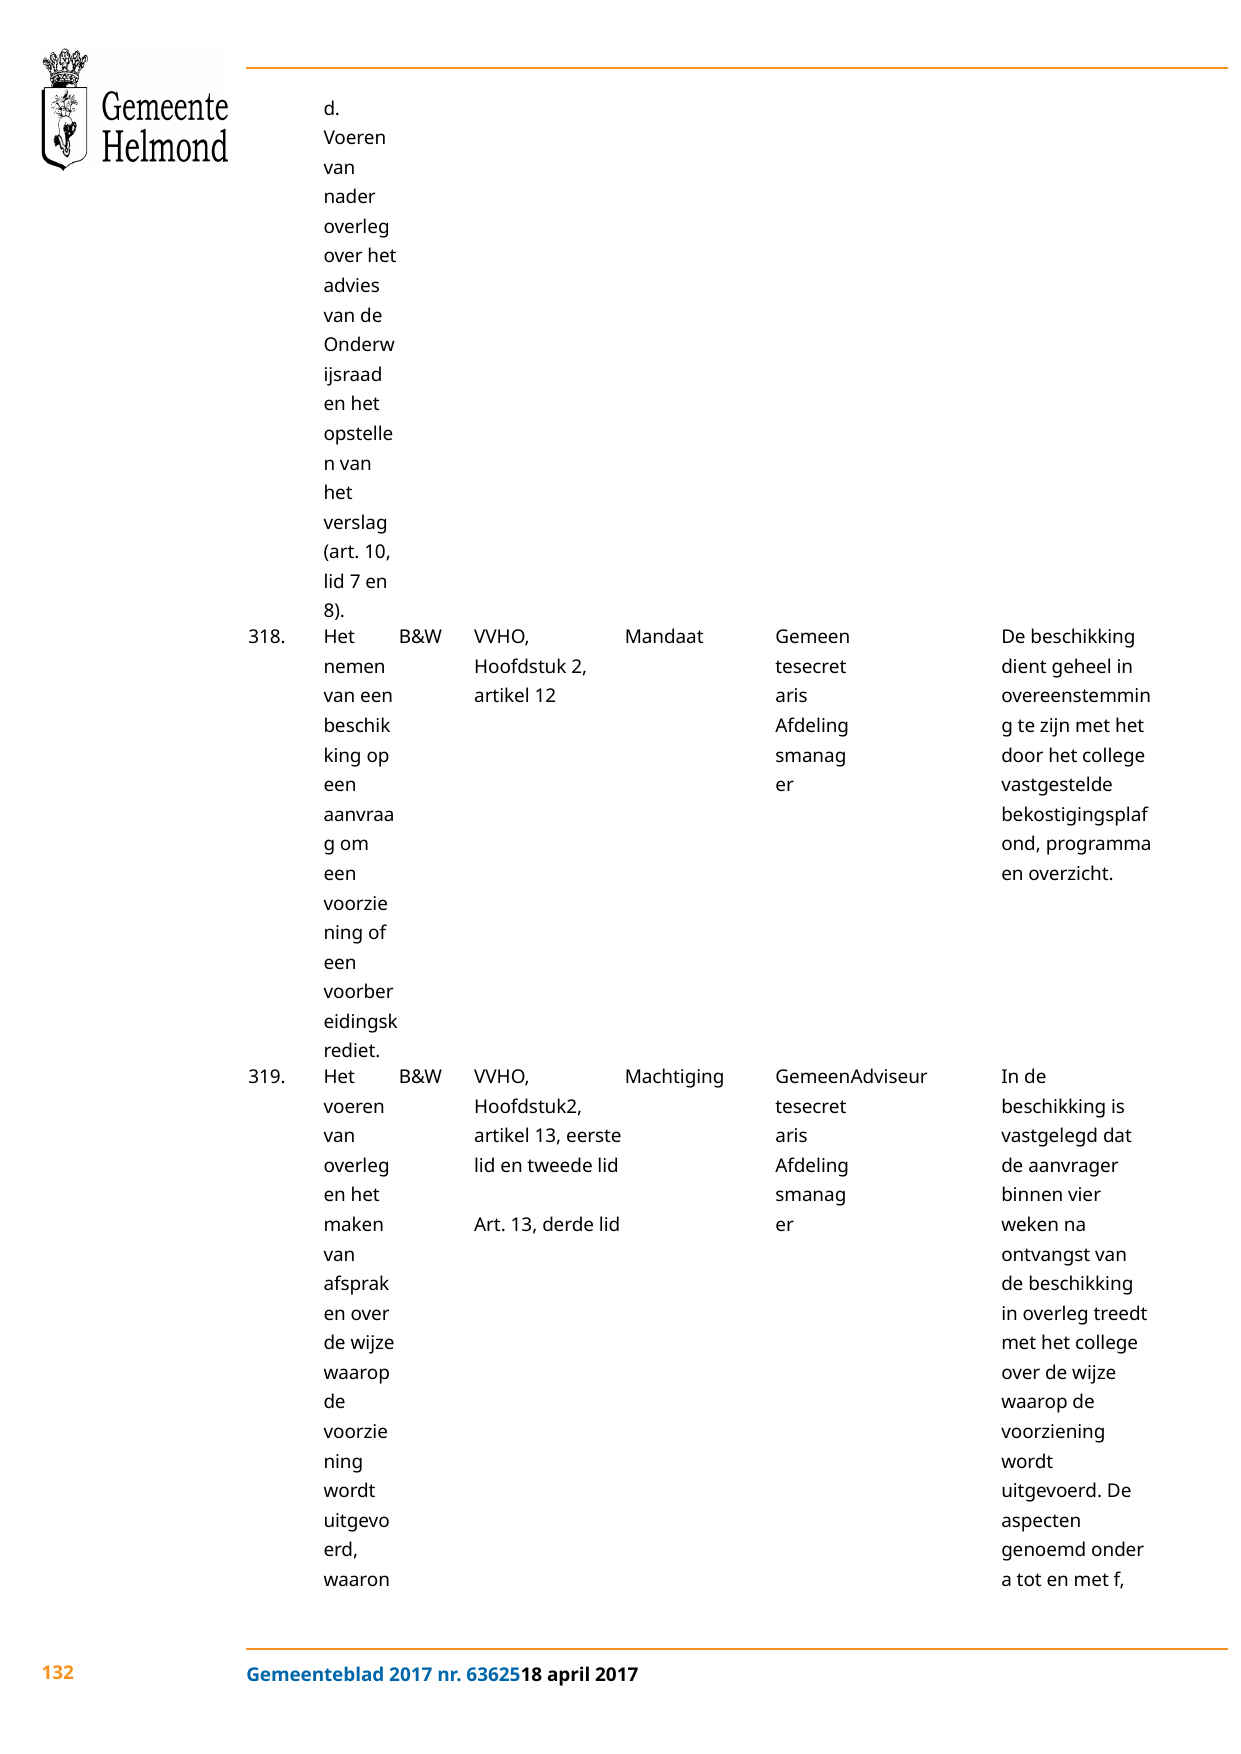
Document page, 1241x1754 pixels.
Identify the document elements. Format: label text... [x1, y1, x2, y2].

table_cell [248, 95, 323, 623]
picture [41, 47, 231, 172]
table_cell Het nemen van een beschikking op een aanvraag om een voorziening of een voorbereidingskrediet. [323, 624, 398, 1063]
table_cell VVHO, Hoofdstuk2, artikel 13, eerste lid en tweede lid Art. 13, derde lid [474, 1063, 624, 1592]
table_cell B&W [399, 624, 474, 1063]
table_cell VVHO, Hoofdstuk 2, artikel 12 [474, 624, 624, 1063]
table_cell Het voeren van overleg en het maken van afspraken over de wijze waarop de voorziening wordt uitgevoerd, waaron [323, 1063, 398, 1592]
table_cell [1001, 95, 1152, 623]
table_cell B&W [399, 1063, 474, 1592]
table_cell 319. [248, 1063, 323, 1592]
table_cell [775, 95, 850, 623]
table_cell Mandaat [625, 624, 775, 1063]
table_cell Machtiging [625, 1063, 775, 1592]
table_cell d. Voeren van nader overleg over het advies van de Onderwijsraad en het opstellen van het verslag (art. 10, lid 7 en 8). [323, 95, 398, 623]
table_cell De beschikking dient geheel in overeenstemming te zijn met het door het college vastgestelde bekostigingsplafond, programma en overzicht. [1001, 624, 1152, 1063]
table_cell [850, 95, 1001, 623]
table_cell [850, 624, 1001, 1063]
table_cell 318. [248, 624, 323, 1063]
table_cell [399, 95, 474, 623]
table_cell Gemeentesecretaris Afdelingsmanager [775, 1063, 850, 1592]
table_cell [474, 95, 624, 623]
table_cell In de beschikking is vastgelegd dat de aanvrager binnen vier weken na ontvangst van de beschikking in overleg treedt met het college over de wijze waarop de voorziening wordt uitgevoerd. De aspecten genoemd onder a tot en met f, [1001, 1063, 1152, 1592]
table_cell Adviseur [850, 1063, 1001, 1592]
table_cell Gemeentesecretaris Afdelingsmanager [775, 624, 850, 1063]
table_cell [625, 95, 775, 623]
